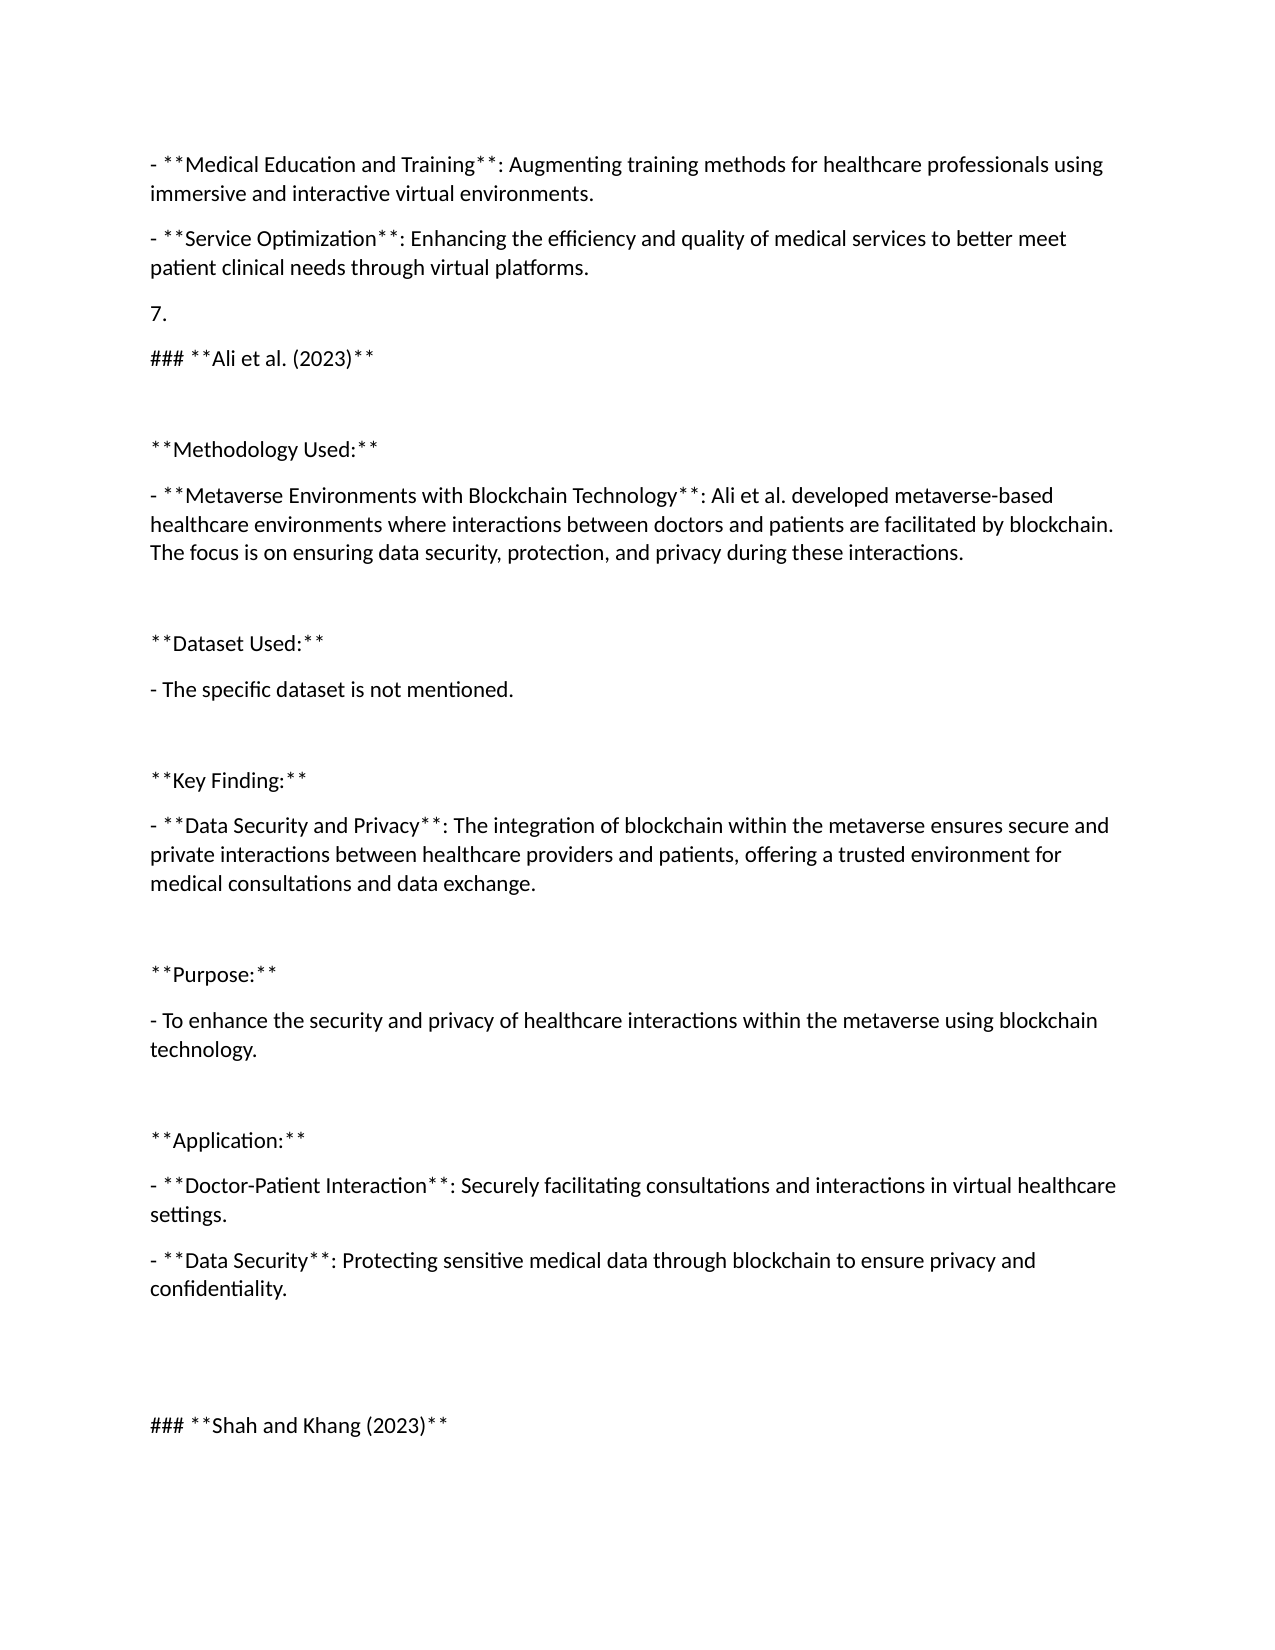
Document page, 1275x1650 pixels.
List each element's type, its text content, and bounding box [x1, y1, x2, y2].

text - **Data Security**: Protecting sensitive medical data through blockchain to ensure privacy and confidentiality. [150, 1246, 1125, 1303]
text - To enhance the security and privacy of healthcare interactions within the metaverse using blockchain technology. [150, 1006, 1125, 1063]
text ### **Ali et al. (2023)** [150, 344, 1125, 372]
text **Methodology Used:** [150, 435, 1125, 463]
text - **Data Security and Privacy**: The integration of blockchain within the metaverse ensures secure and private interactions between healthcare providers and patients, offering a trusted environment for medical consultations and data exchange. [150, 812, 1125, 897]
text **Application:** [150, 1126, 1125, 1154]
text - The specific dataset is not mentioned. [150, 675, 1125, 703]
text ### **Shah and Khang (2023)** [150, 1411, 1125, 1439]
text **Dataset Used:** [150, 629, 1125, 658]
text - **Doctor-Patient Interaction**: Securely facilitating consultations and interactions in virtual healthcare settings. [150, 1171, 1125, 1228]
text - **Metaverse Environments with Blockchain Technology**: Ali et al. developed metaverse-based healthcare environments where interactions between doctors and patients are facilitated by blockchain. The focus is on ensuring data security, protection, and privacy during these interactions. [150, 481, 1125, 567]
text - **Medical Education and Training**: Augmenting training methods for healthcare professionals using immersive and interactive virtual environments. [150, 150, 1125, 207]
text 7. [150, 299, 1125, 327]
text **Purpose:** [150, 960, 1125, 988]
text **Key Finding:** [150, 766, 1125, 794]
text - **Service Optimization**: Enhancing the efficiency and quality of medical services to better meet patient clinical needs through virtual platforms. [150, 224, 1125, 281]
